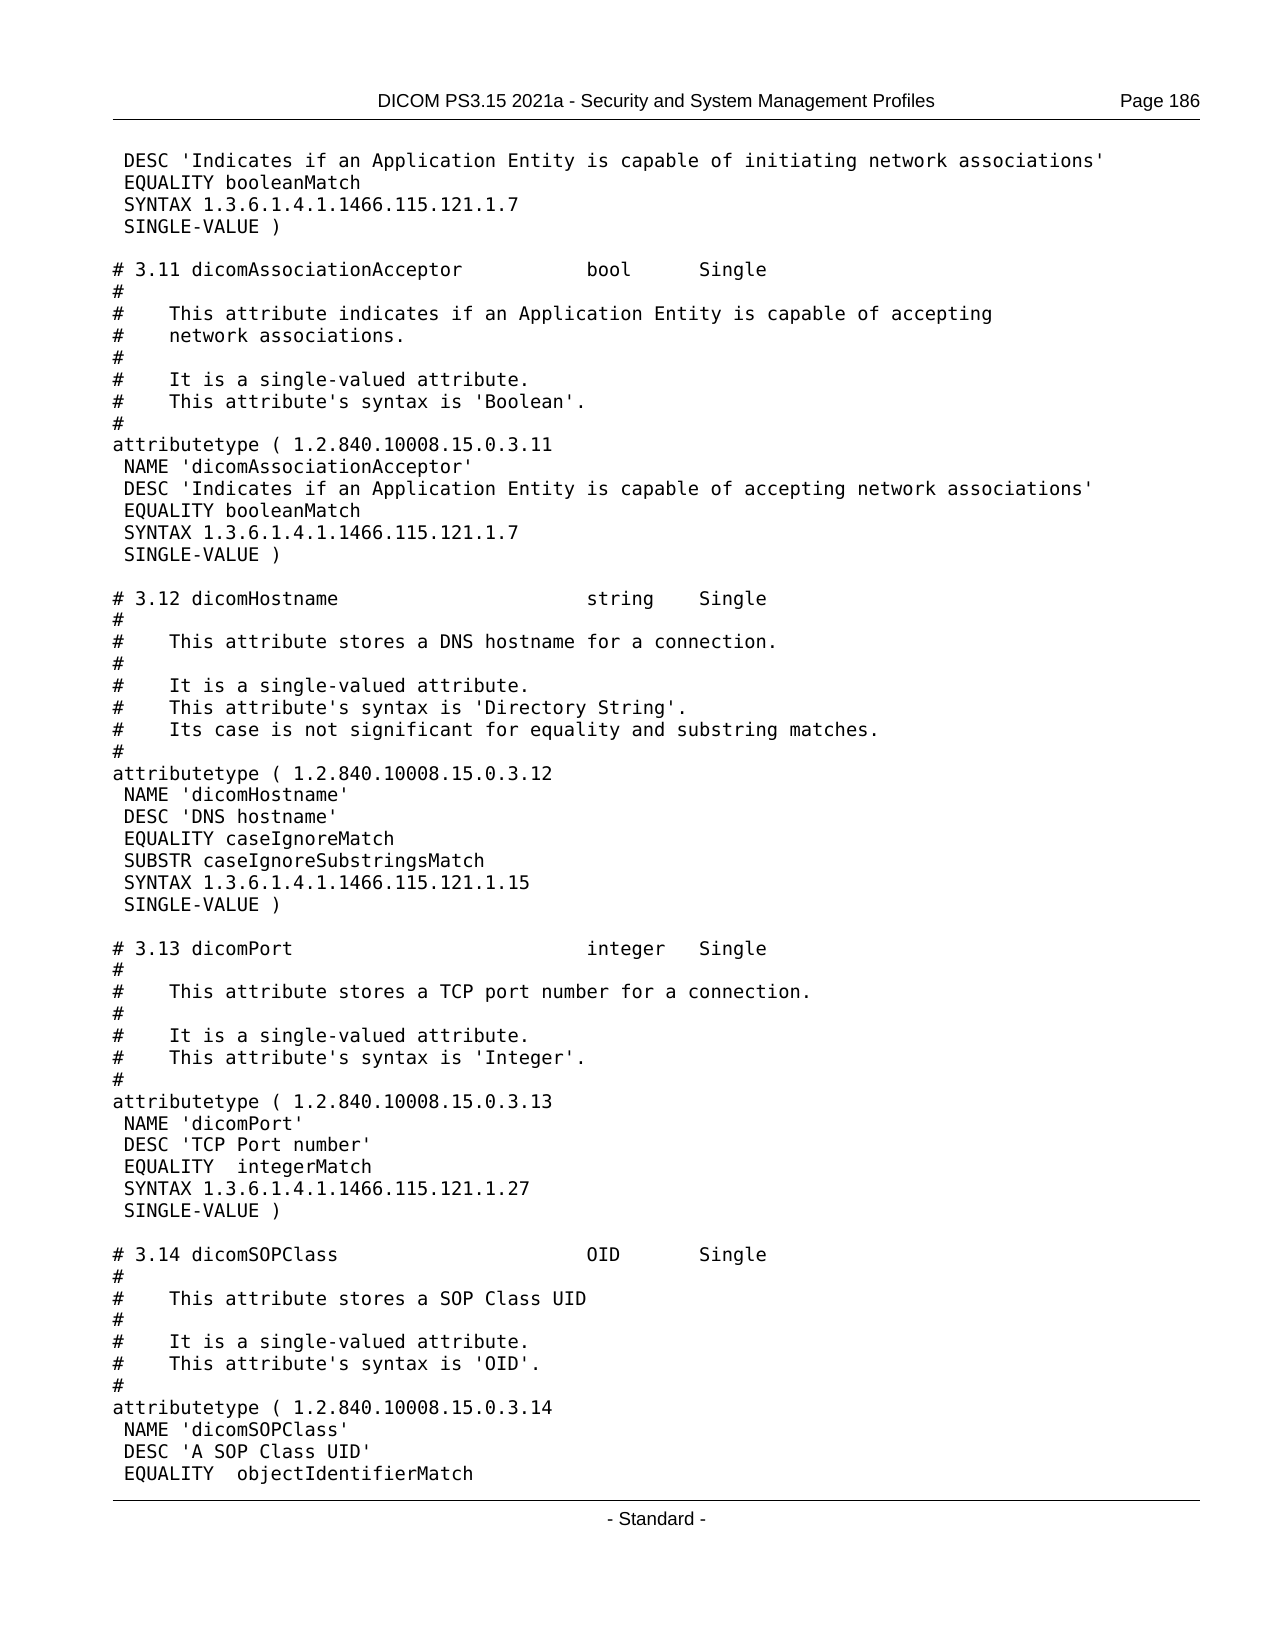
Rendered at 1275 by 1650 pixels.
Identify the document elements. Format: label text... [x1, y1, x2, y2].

text DESC 'Indicates if an Application Entity is capable of initiating network associations' EQUALITY booleanMatch SYNTAX 1.3.6.1.4.1.1466.115.121.1.7 SINGLE-VALUE ) # 3.11 dicomAssociationAcceptor bool Single # # This attribute indicates if an Application Entity is capable of accepting # network associations. # # It is a single-valued attribute. # This attribute's syntax is 'Boolean'. # attributetype ( 1.2.840.10008.15.0.3.11 NAME 'dicomAssociationAcceptor' DESC 'Indicates if an Application Entity is capable of accepting network associations' EQUALITY booleanMatch SYNTAX 1.3.6.1.4.1.1466.115.121.1.7 SINGLE-VALUE ) # 3.12 dicomHostname string Single # # This attribute stores a DNS hostname for a connection. # # It is a single-valued attribute. # This attribute's syntax is 'Directory String'. # Its case is not significant for equality and substring matches. # attributetype ( 1.2.840.10008.15.0.3.12 NAME 'dicomHostname' DESC 'DNS hostname' EQUALITY caseIgnoreMatch SUBSTR caseIgnoreSubstringsMatch SYNTAX 1.3.6.1.4.1.1466.115.121.1.15 SINGLE-VALUE ) # 3.13 dicomPort integer Single # # This attribute stores a TCP port number for a connection. # # It is a single-valued attribute. # This attribute's syntax is 'Integer'. # attributetype ( 1.2.840.10008.15.0.3.13 NAME 'dicomPort' DESC 'TCP Port number' EQUALITY integerMatch SYNTAX 1.3.6.1.4.1.1466.115.121.1.27 SINGLE-VALUE ) # 3.14 dicomSOPClass OID Single # # This attribute stores a SOP Class UID # # It is a single-valued attribute. # This attribute's syntax is 'OID'. # attributetype ( 1.2.840.10008.15.0.3.14 NAME 'dicomSOPClass' DESC 'A SOP Class UID' EQUALITY objectIdentifierMatch [112, 150, 1200, 1484]
